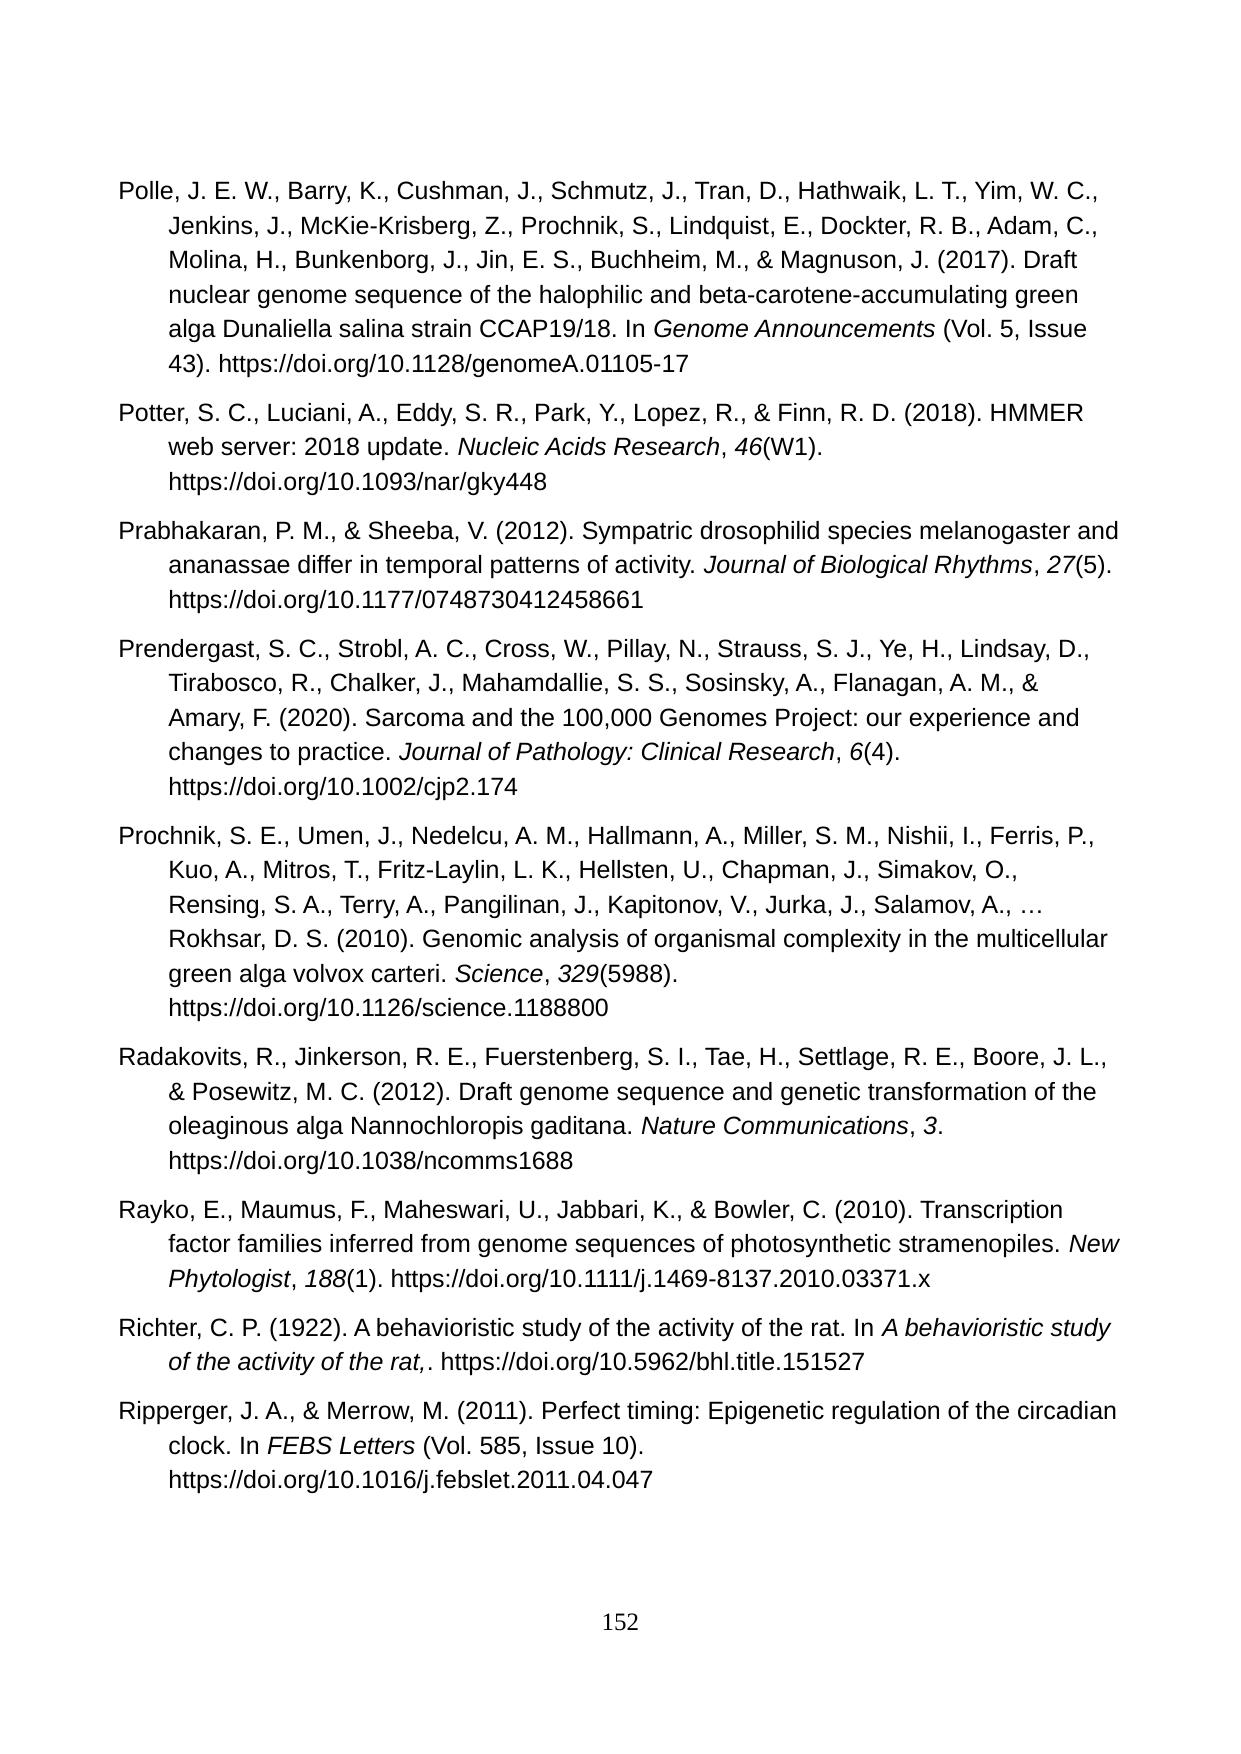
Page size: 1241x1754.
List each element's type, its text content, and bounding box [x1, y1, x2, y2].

text Richter, C. P. (1922). A behavioristic study of the activity of the rat. In A behavioristic study of the activity of the rat,. https://doi.org/10.5962/bhl.title.151527 [118, 1313, 1122, 1376]
text Ripperger, J. A., & Merrow, M. (2011). Perfect timing: Epigenetic regulation of the circadian clock. In FEBS Letters (Vol. 585, Issue 10). https://doi.org/10.1016/j.febslet.2011.04.047 [118, 1396, 1122, 1494]
text Potter, S. C., Luciani, A., Eddy, S. R., Park, Y., Lopez, R., & Finn, R. D. (2018). HMMER web server: 2018 update. Nucleic Acids Research, 46(W1). https://doi.org/10.1093/nar/gky448 [118, 398, 1122, 496]
text Rayko, E., Maumus, F., Maheswari, U., Jabbari, K., & Bowler, C. (2010). Transcription factor families inferred from genome sequences of photosynthetic stramenopiles. New Phytologist, 188(1). https://doi.org/10.1111/j.1469-8137.2010.03371.x [118, 1195, 1122, 1292]
text Prendergast, S. C., Strobl, A. C., Cross, W., Pillay, N., Strauss, S. J., Ye, H., Lindsay, D., Tirabosco, R., Chalker, J., Mahamdallie, S. S., Sosinsky, A., Flanagan, A. M., & Amary, F. (2020). Sarcoma and the 100,000 Genomes Project: our experience and changes to practice. Journal of Pathology: Clinical Research, 6(4). https://doi.org/10.1002/cjp2.174 [118, 634, 1122, 801]
text Prabhakaran, P. M., & Sheeba, V. (2012). Sympatric drosophilid species melanogaster and ananassae differ in temporal patterns of activity. Journal of Biological Rhythms, 27(5). https://doi.org/10.1177/0748730412458661 [118, 516, 1122, 613]
text Prochnik, S. E., Umen, J., Nedelcu, A. M., Hallmann, A., Miller, S. M., Nishii, I., Ferris, P., Kuo, A., Mitros, T., Fritz-Laylin, L. K., Hellsten, U., Chapman, J., Simakov, O., Rensing, S. A., Terry, A., Pangilinan, J., Kapitonov, V., Jurka, J., Salamov, A., … Rokhsar, D. S. (2010). Genomic analysis of organismal complexity in the multicellular green alga volvox carteri. Science, 329(5988). https://doi.org/10.1126/science.1188800 [118, 821, 1122, 1022]
text Polle, J. E. W., Barry, K., Cushman, J., Schmutz, J., Tran, D., Hathwaik, L. T., Yim, W. C., Jenkins, J., McKie-Krisberg, Z., Prochnik, S., Lindquist, E., Dockter, R. B., Adam, C., Molina, H., Bunkenborg, J., Jin, E. S., Buchheim, M., & Magnuson, J. (2017). Draft nuclear genome sequence of the halophilic and beta-carotene-accumulating green alga Dunaliella salina strain CCAP19/18. In Genome Announcements (Vol. 5, Issue 43). https://doi.org/10.1128/genomeA.01105-17 [118, 176, 1122, 377]
text Radakovits, R., Jinkerson, R. E., Fuerstenberg, S. I., Tae, H., Settlage, R. E., Boore, J. L., & Posewitz, M. C. (2012). Draft genome sequence and genetic transformation of the oleaginous alga Nannochloropis gaditana. Nature Communications, 3. https://doi.org/10.1038/ncomms1688 [118, 1042, 1122, 1174]
